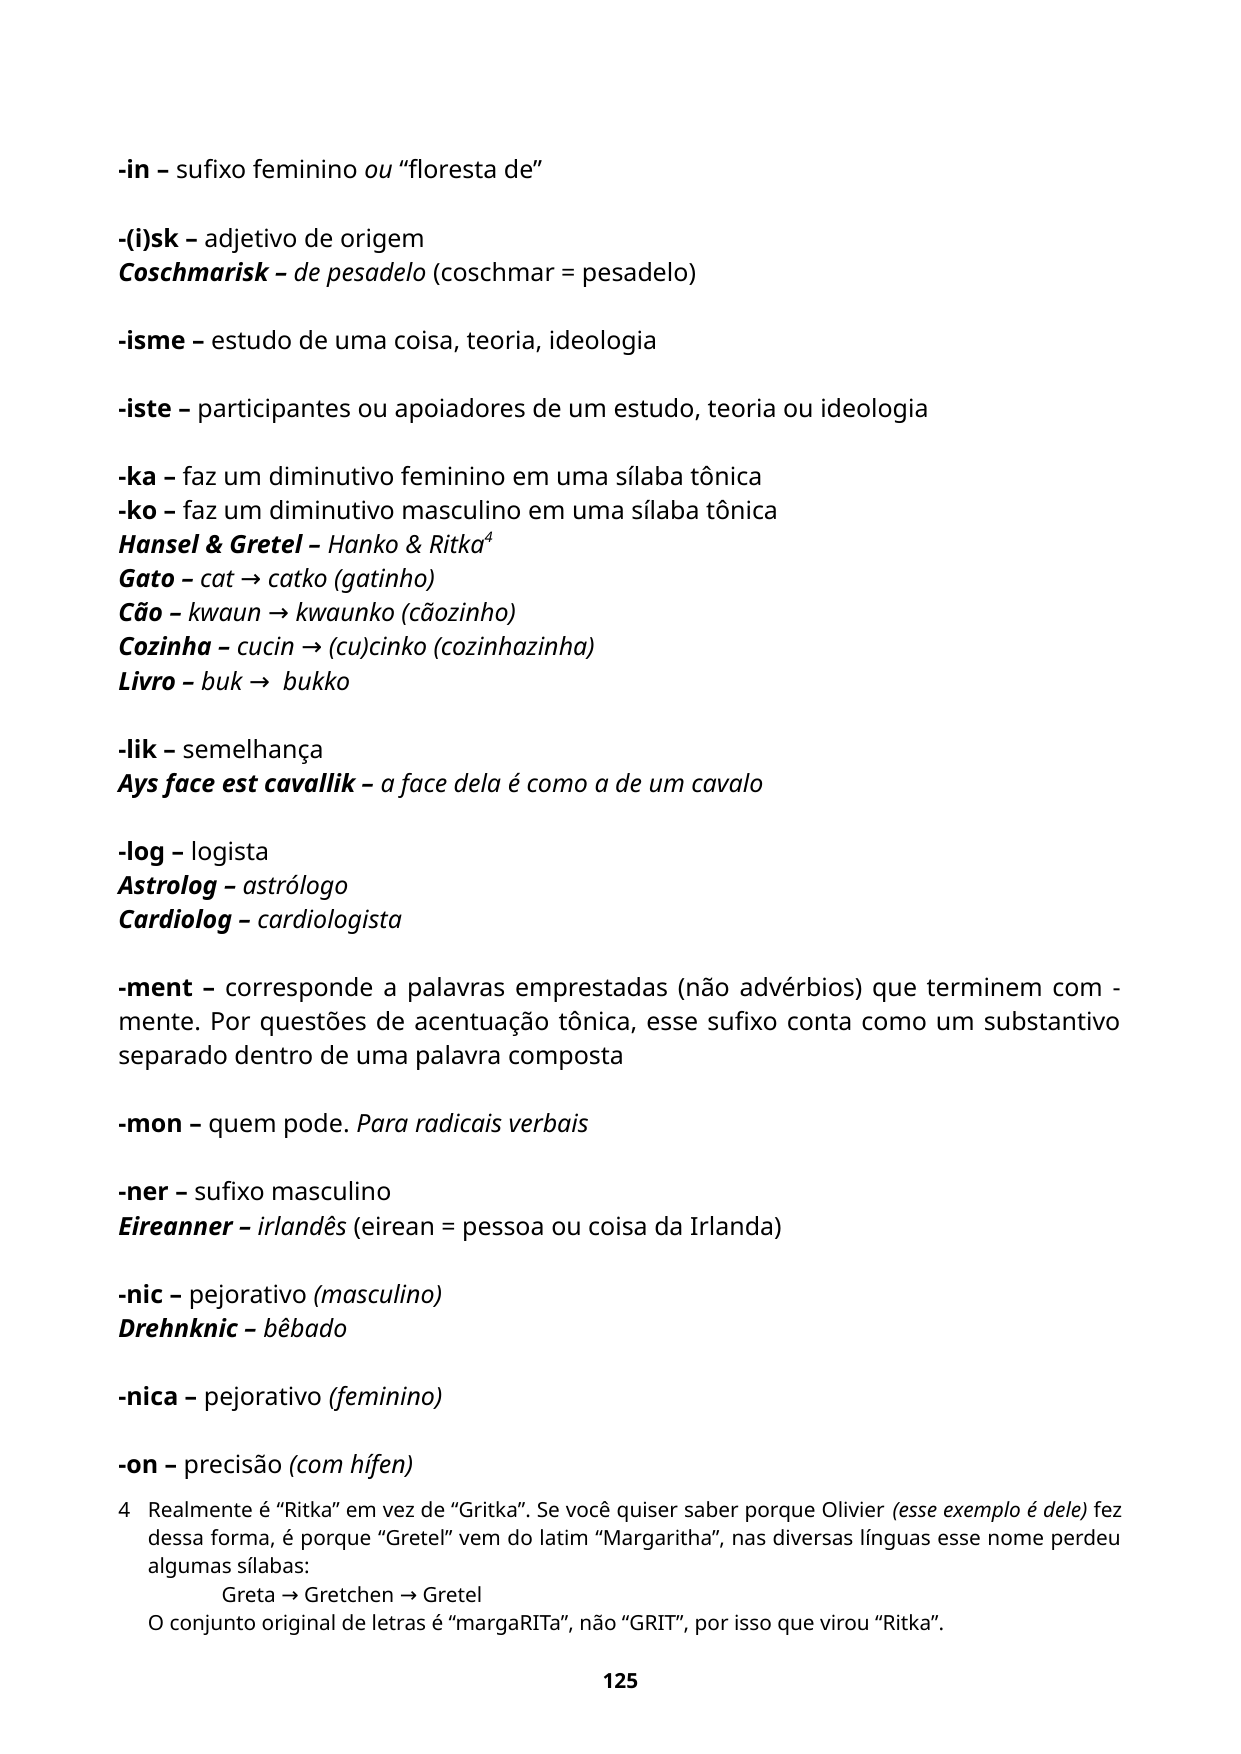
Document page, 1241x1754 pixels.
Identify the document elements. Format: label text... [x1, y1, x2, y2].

text -mon – quem pode. Para radicais verbais [118, 1106, 1122, 1140]
text Greta → Gretchen → Gretel [118, 1580, 1122, 1608]
text -ka – faz um diminutivo feminino em uma sílaba tônica [118, 459, 1122, 493]
text -lik – semelhança [118, 731, 1122, 765]
text -log – logista [118, 833, 1122, 867]
text Drehnknic – bêbado [118, 1310, 1122, 1344]
text O conjunto original de letras é “margaRITa”, não “GRIT”, por isso que virou “Ritka”. [118, 1608, 1122, 1637]
text -ment – corresponde a palavras emprestadas (não advérbios) que terminem com -mente. Por questões de acentuação tônica, esse sufixo conta como um substantivo separado dentro de uma palavra composta [118, 970, 1122, 1072]
text Gato – cat → catko (gatinho) [118, 561, 1122, 595]
text Cardiolog – cardiologista [118, 902, 1122, 936]
text Ays face est cavallik – a face dela é como a de um cavalo [118, 765, 1122, 799]
text Livro – buk → bukko [118, 663, 1122, 697]
text Coschmarisk – de pesadelo (coschmar = pesadelo) [118, 254, 1122, 288]
text Eireanner – irlandês (eirean = pessoa ou coisa da Irlanda) [118, 1208, 1122, 1242]
text -iste – participantes ou apoiadores de um estudo, teoria ou ideologia [118, 391, 1122, 425]
text Hansel & Gretel – Hanko & Ritka [118, 527, 1122, 561]
text -(i)sk – adjetivo de origem [118, 220, 1122, 254]
text Realmente é “Ritka” em vez de “Gritka”. Se você quiser saber porque Olivier (esse exemplo é dele) fez dessa forma, é porque “Gretel” vem do latim “Margaritha”, nas diversas línguas esse nome perdeu algumas sílabas: [118, 1495, 1122, 1580]
text -nic – pejorativo (masculino) [118, 1276, 1122, 1310]
text -on – precisão (com hífen) [118, 1447, 1122, 1481]
text Cozinha – cucin → (cu)cinko (cozinhazinha) [118, 629, 1122, 663]
text -ko – faz um diminutivo masculino em uma sílaba tônica [118, 493, 1122, 527]
text Astrolog – astrólogo [118, 867, 1122, 902]
text -ner – sufixo masculino [118, 1174, 1122, 1208]
text -in – sufixo feminino ou “floresta de” [118, 152, 1122, 186]
text Cão – kwaun → kwaunko (cãozinho) [118, 595, 1122, 629]
text -isme – estudo de uma coisa, teoria, ideologia [118, 322, 1122, 357]
text -nica – pejorativo (feminino) [118, 1378, 1122, 1412]
